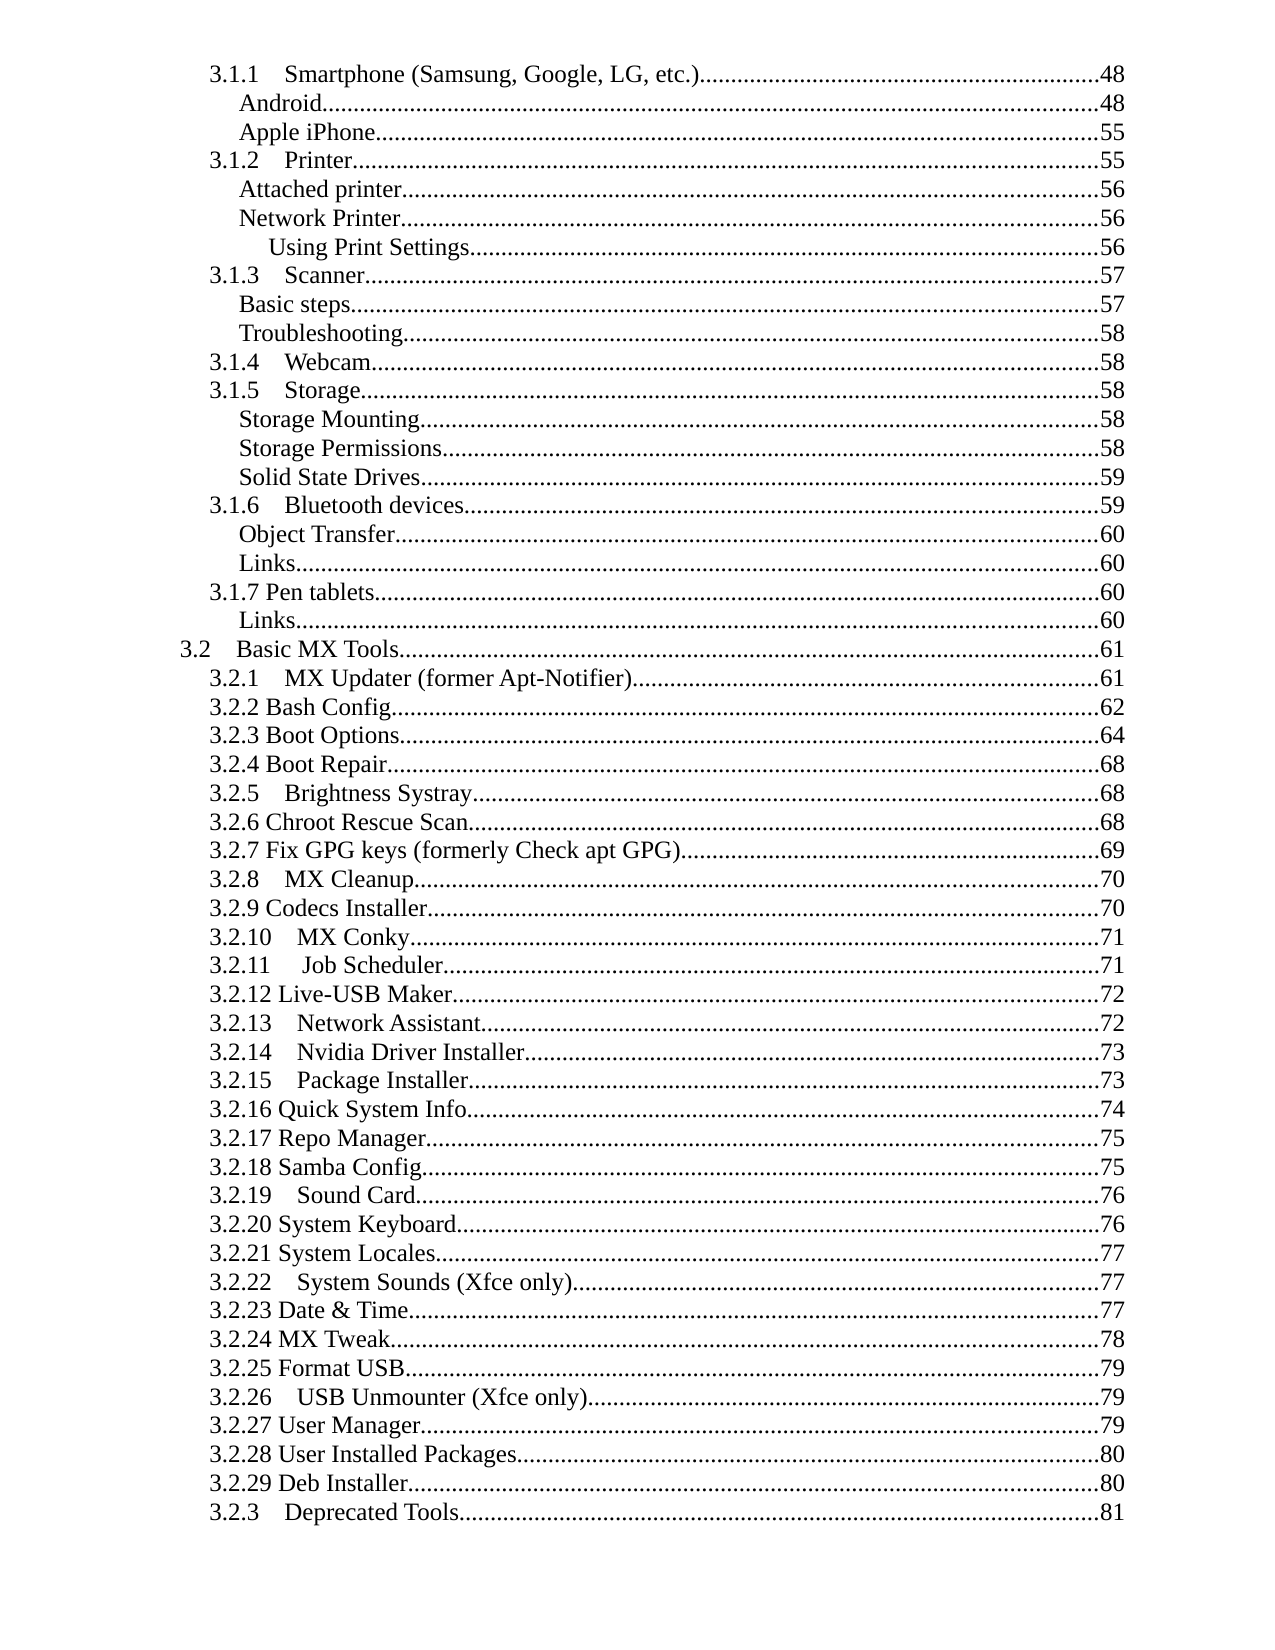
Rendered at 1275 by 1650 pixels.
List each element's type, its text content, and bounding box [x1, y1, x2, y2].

text 3.2.12 Live-USB Maker 72 [209, 979, 1125, 1008]
text 3.1.5 Storage 58 [209, 375, 1125, 404]
text 3.2.10 MX Conky 71 [209, 922, 1125, 950]
text Object Transfer 60 [238, 519, 1125, 548]
text Basic steps 57 [238, 289, 1125, 318]
text Apple iPhone 55 [238, 117, 1125, 145]
text 3.2.23 Date & Time 77 [209, 1295, 1125, 1324]
text 3.1.1 Smartphone (Samsung, Google, LG, etc.) 48 [209, 59, 1125, 88]
text Solid State Drives 59 [238, 462, 1125, 490]
text 3.2.24 MX Tweak 78 [209, 1324, 1125, 1353]
text 3.2.17 Repo Manager 75 [209, 1123, 1125, 1152]
text 3.2.25 Format USB 79 [209, 1353, 1125, 1382]
text 3.1.3 Scanner 57 [209, 260, 1125, 289]
text 3.2.19 Sound Card 76 [209, 1180, 1125, 1209]
text 3.2.1 MX Updater (former Apt-Notifier) 61 [209, 663, 1125, 692]
text 3.1.2 Printer 55 [209, 145, 1125, 174]
text 3.2.8 MX Cleanup 70 [209, 864, 1125, 893]
text 3.2.27 User Manager 79 [209, 1410, 1125, 1439]
text 3.1.6 Bluetooth devices 59 [209, 490, 1125, 519]
text Attached printer 56 [238, 174, 1125, 203]
text 3.2.5 Brightness Systray 68 [209, 778, 1125, 807]
text 3.2.22 System Sounds (Xfce only) 77 [209, 1267, 1125, 1295]
text 3.2.16 Quick System Info 74 [209, 1094, 1125, 1123]
text 3.2.21 System Locales 77 [209, 1238, 1125, 1267]
text Android 48 [238, 88, 1125, 117]
text 3.2.11 Job Scheduler 71 [209, 950, 1125, 979]
text Links 60 [238, 605, 1125, 634]
text 3.2.20 System Keyboard 76 [209, 1209, 1125, 1238]
text 3.2.13 Network Assistant 72 [209, 1008, 1125, 1037]
text 3.2.4 Boot Repair 68 [209, 749, 1125, 778]
text 3.2.6 Chroot Rescue Scan 68 [209, 807, 1125, 835]
text 3.2.29 Deb Installer 80 [209, 1468, 1125, 1497]
text 3.1.4 Webcam 58 [209, 347, 1125, 375]
text 3.2.3 Boot Options 64 [209, 720, 1125, 749]
text 3.2.18 Samba Config 75 [209, 1152, 1125, 1180]
text 3.2.2 Bash Config 62 [209, 692, 1125, 720]
text Storage Permissions 58 [238, 433, 1125, 462]
text 3.2.26 USB Unmounter (Xfce only) 79 [209, 1382, 1125, 1410]
text 3.1.7 Pen tablets 60 [209, 577, 1125, 605]
text Troubleshooting 58 [238, 318, 1125, 347]
text Network Printer 56 [238, 203, 1125, 232]
text 3.2.3 Deprecated Tools 81 [209, 1497, 1125, 1525]
text Using Print Settings 56 [268, 232, 1125, 260]
text 3.2.7 Fix GPG keys (formerly Check apt GPG) 69 [209, 835, 1125, 864]
text 3.2.14 Nvidia Driver Installer 73 [209, 1037, 1125, 1065]
text Links 60 [238, 548, 1125, 577]
text Storage Mounting 58 [238, 404, 1125, 433]
text 3.2.15 Package Installer 73 [209, 1065, 1125, 1094]
text 3.2.28 User Installed Packages 80 [209, 1439, 1125, 1468]
text 3.2.9 Codecs Installer 70 [209, 893, 1125, 922]
